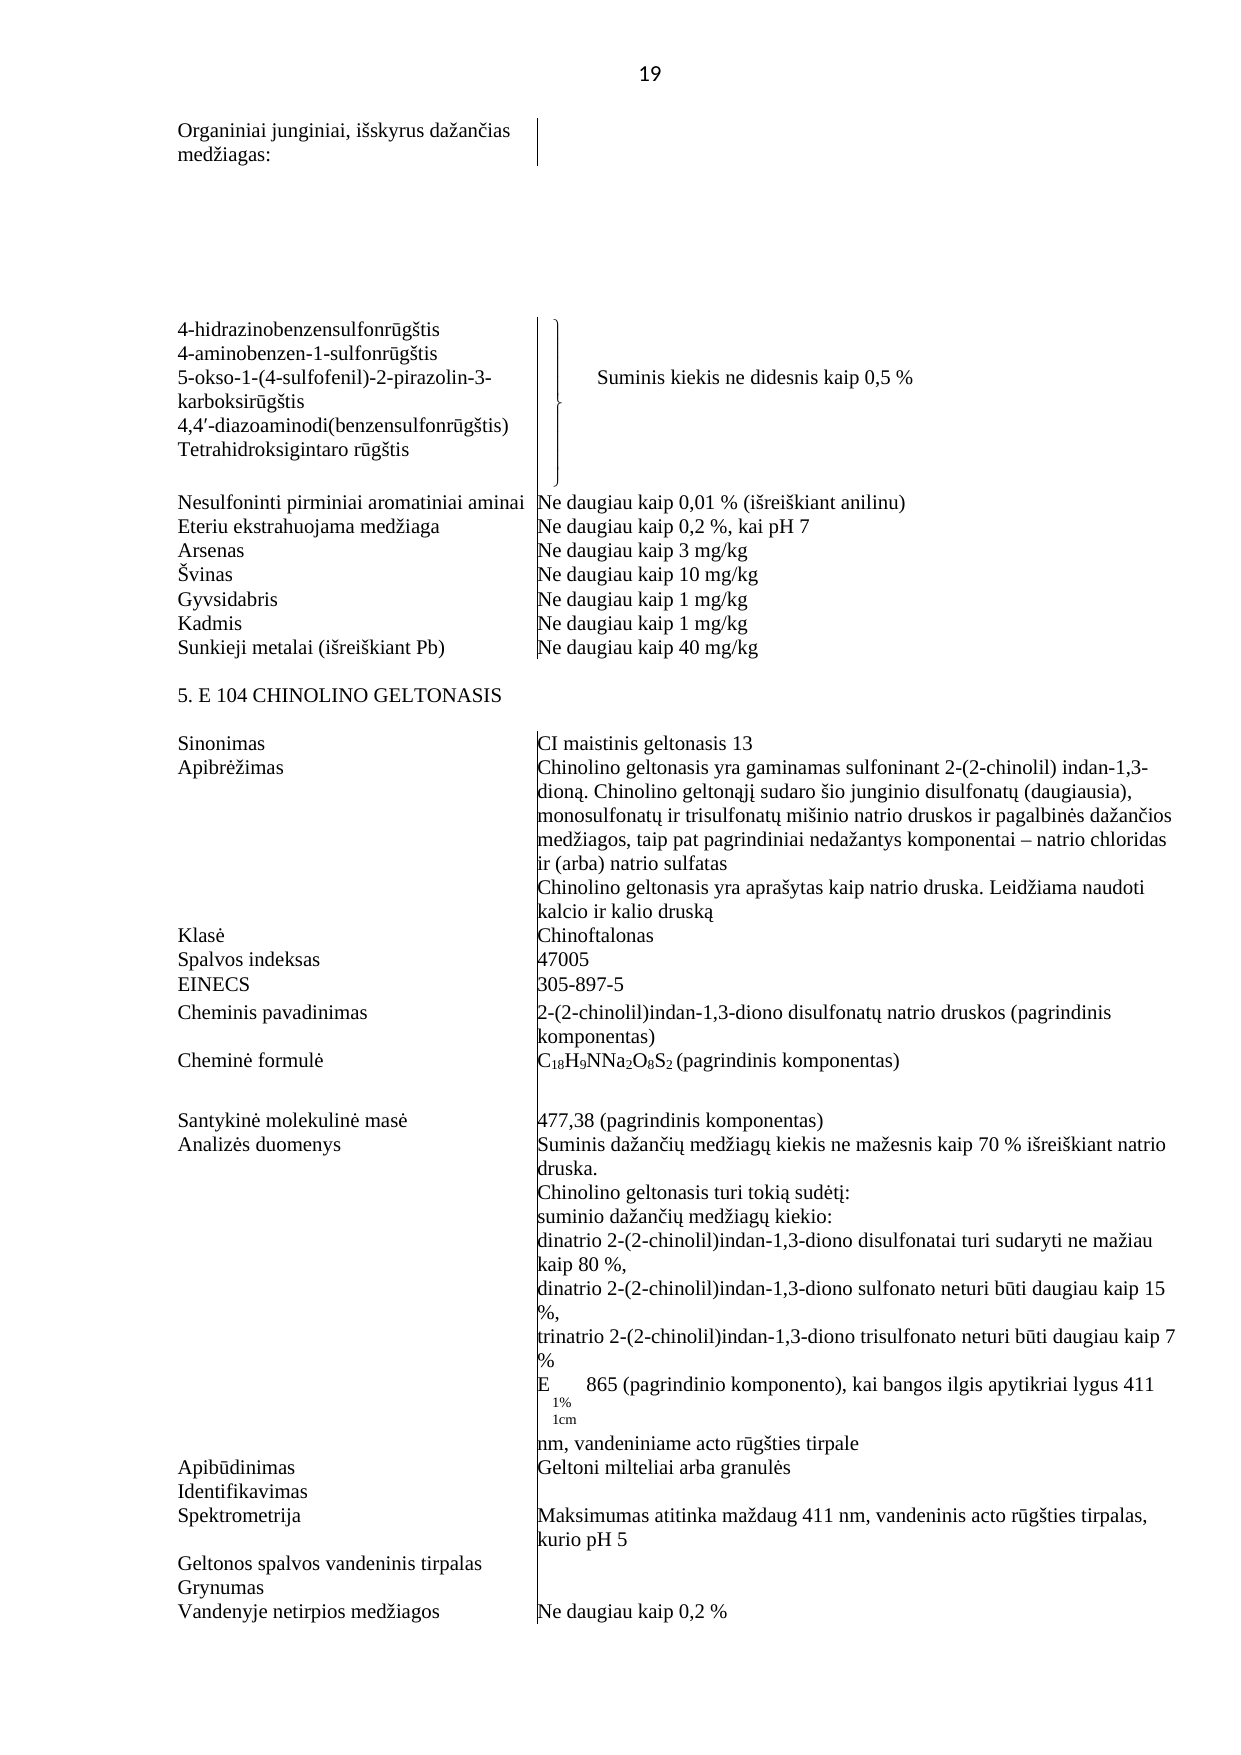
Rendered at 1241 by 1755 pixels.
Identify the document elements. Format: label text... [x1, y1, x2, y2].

table_cell 477,38 (pagrindinis komponentas) [538, 1108, 1181, 1132]
table_cell [173, 635, 177, 659]
table_cell [173, 1551, 177, 1575]
table_cell 4-hidrazinobenzensulfonrūgštis [177, 317, 537, 341]
table_cell Cheminė formulė [177, 1048, 537, 1108]
table_cell [173, 1108, 177, 1132]
table_cell [173, 1503, 177, 1551]
table_cell [597, 317, 1181, 341]
table_cell Gyvsidabris [177, 586, 537, 611]
table_cell 5-okso-1-(4-sulfofenil)-2-pirazolin-3-karboksirūgštis [177, 365, 537, 413]
table_cell Geltoni milteliai arba granulės [538, 1455, 1181, 1479]
table_cell [597, 341, 1181, 365]
table_cell Ne daugiau kaip 1 mg/kg [538, 586, 1181, 611]
table_cell 4-aminobenzen-1-sulfonrūgštis [177, 341, 537, 365]
table_cell Chinoftalonas [538, 923, 1181, 947]
table_cell [537, 166, 1181, 317]
table_cell CI maistinis geltonasis 13 [538, 731, 1181, 755]
table_cell [597, 437, 1181, 490]
table_cell Maksimumas atitinka maždaug 411 nm, vandeninis acto rūgšties tirpalas, kurio pH 5 [538, 1503, 1181, 1551]
table_cell Grynumas [177, 1575, 537, 1599]
table_cell 305-897-5 [538, 971, 1181, 1000]
table_cell Sunkieji metalai (išreiškiant Pb) [177, 635, 537, 659]
table_cell Ne daugiau kaip 40 mg/kg [538, 635, 1181, 659]
table_cell Suminis dažančių medžiagų kiekis ne mažesnis kaip 70 % išreiškiant natrio druska. Chinolino geltonasis turi tokią sudėtį: suminio dažančių medžiagų kiekio: dinatrio 2-(2-chinolil)indan-1,3-diono disulfonatai turi sudaryti ne mažiau kaip 80 %, dinatrio 2-(2-chinolil)indan-1,3-diono sulfonato neturi būti daugiau kaip 15 %, trinatrio 2-(2-chinolil)indan-1,3-diono trisulfonato neturi būti daugiau kaip 7 % [538, 1132, 1181, 1372]
table_cell 2-(2-chinolil)indan-1,3-diono disulfonatų natrio druskos (pagrindinis komponentas) [538, 1000, 1181, 1048]
table_cell [538, 317, 597, 490]
table_cell [173, 341, 177, 365]
table_cell [538, 1479, 1181, 1503]
table_cell [173, 755, 177, 923]
table_cell [173, 923, 177, 947]
table_cell [173, 563, 177, 586]
table_cell [173, 166, 177, 317]
table_cell Spalvos indeksas [177, 948, 537, 971]
table_cell C18H9NNa2O8S2 (pagrindinis komponentas) [538, 1048, 1181, 1108]
table_cell Ne daugiau kaip 0,2 % [538, 1599, 1181, 1623]
table_cell [173, 118, 177, 166]
table_cell [173, 1599, 177, 1623]
table_cell Arsenas [177, 538, 537, 562]
table_cell [177, 166, 537, 317]
table_cell [173, 514, 177, 538]
table_cell [173, 659, 177, 731]
table_cell [173, 490, 177, 514]
table_cell [173, 413, 177, 437]
table_cell Švinas [177, 563, 537, 586]
table_cell [538, 1575, 1181, 1599]
table_cell Suminis kiekis ne didesnis kaip 0,5 % [597, 365, 1181, 437]
table_cell [173, 586, 177, 611]
table_cell [173, 1455, 177, 1479]
table_cell Organiniai junginiai, išskyrus dažančias medžiagas: [177, 118, 537, 166]
table_cell Geltonos spalvos vandeninis tirpalas [177, 1551, 537, 1575]
table_cell [173, 1575, 177, 1599]
table_cell Nesulfoninti pirminiai aromatiniai aminai [177, 490, 537, 514]
table_cell E 865 (pagrindinio komponento), kai bangos ilgis apytikriai lygus 411 nm, vandeniniame acto rūgšties tirpale [538, 1373, 1181, 1455]
table_cell Identifikavimas [177, 1479, 537, 1503]
table_cell [538, 1551, 1181, 1575]
table_cell Ne daugiau kaip 0,2 %, kai pH 7 [538, 514, 1181, 538]
table_cell [173, 437, 177, 490]
table_cell Santykinė molekulinė masė [177, 1108, 537, 1132]
table_cell EINECS [177, 971, 537, 1000]
table_cell Ne daugiau kaip 0,01 % (išreiškiant anilinu) [538, 490, 1181, 514]
table_cell Tetrahidroksigintaro rūgštis [177, 437, 537, 490]
table_cell [173, 1048, 177, 1108]
table_cell Spektrometrija [177, 1503, 537, 1551]
table_cell Apibrėžimas [177, 755, 537, 923]
table_cell [173, 365, 177, 413]
table_cell [173, 1479, 177, 1503]
table_cell Kadmis [177, 611, 537, 634]
table_cell 4,4′-diazoaminodi(benzensulfonrūgštis) [177, 413, 537, 437]
table_cell [173, 1000, 177, 1048]
table_cell [173, 1132, 177, 1372]
table_cell [173, 948, 177, 971]
table_cell [538, 118, 1181, 166]
table_cell [173, 611, 177, 634]
table_cell Vandenyje netirpios medžiagos [177, 1599, 537, 1623]
table_cell Ne daugiau kaip 1 mg/kg [538, 611, 1181, 634]
table_cell Eteriu ekstrahuojama medžiaga [177, 514, 537, 538]
table_cell Chinolino geltonasis yra gaminamas sulfoninant 2-(2-chinolil) indan-1,3-dioną. Chinolino geltonąjį sudaro šio junginio disulfonatų (daugiausia), monosulfonatų ir trisulfonatų mišinio natrio druskos ir pagalbinės dažančios medžiagos, taip pat pagrindiniai nedažantys komponentai – natrio chloridas ir (arba) natrio sulfatas Chinolino geltonasis yra aprašytas kaip natrio druska. Leidžiama naudoti kalcio ir kalio druską [538, 755, 1181, 923]
table_cell [173, 1373, 177, 1455]
table_cell Ne daugiau kaip 10 mg/kg [538, 563, 1181, 586]
table_cell [173, 317, 177, 341]
table_cell Cheminis pavadinimas [177, 1000, 537, 1048]
table_cell [173, 731, 177, 755]
table_cell [173, 971, 177, 1000]
table_cell [173, 538, 177, 562]
table_cell Analizės duomenys [177, 1132, 537, 1455]
table_cell 5. E 104 CHINOLINO GELTONASIS [177, 659, 1181, 731]
table_cell Sinonimas [177, 731, 537, 755]
table_cell Klasė [177, 923, 537, 947]
table_cell Apibūdinimas [177, 1455, 537, 1479]
table_cell 47005 [538, 948, 1181, 971]
table_cell Ne daugiau kaip 3 mg/kg [538, 538, 1181, 562]
